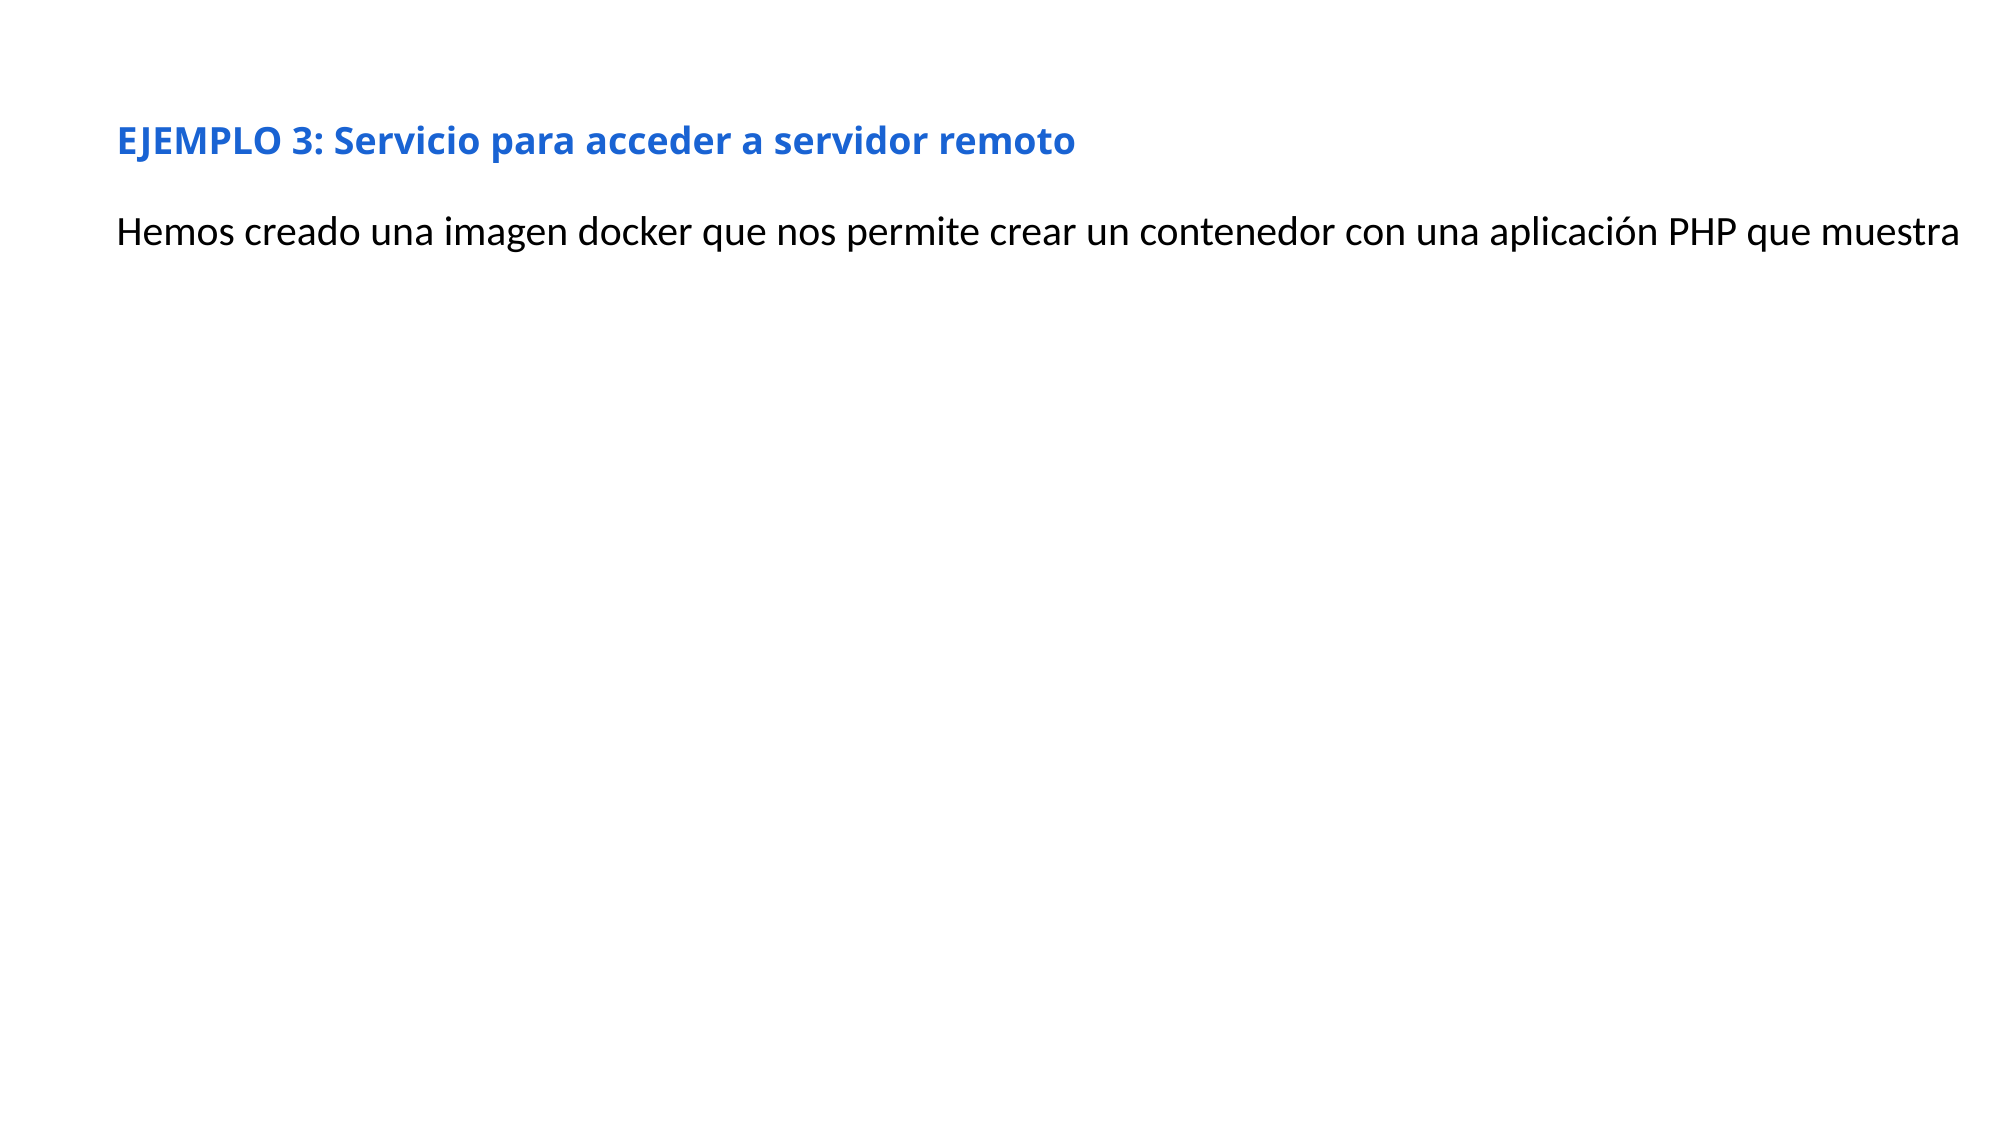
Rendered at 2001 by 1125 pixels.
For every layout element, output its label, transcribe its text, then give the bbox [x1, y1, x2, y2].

text_box Hemos creado una imagen docker que nos permite crear un contenedor con una aplicación PHP que muestra [101, 195, 1977, 408]
text_box EJEMPLO 3: Servicio para acceder a servidor remoto [101, 110, 1276, 170]
